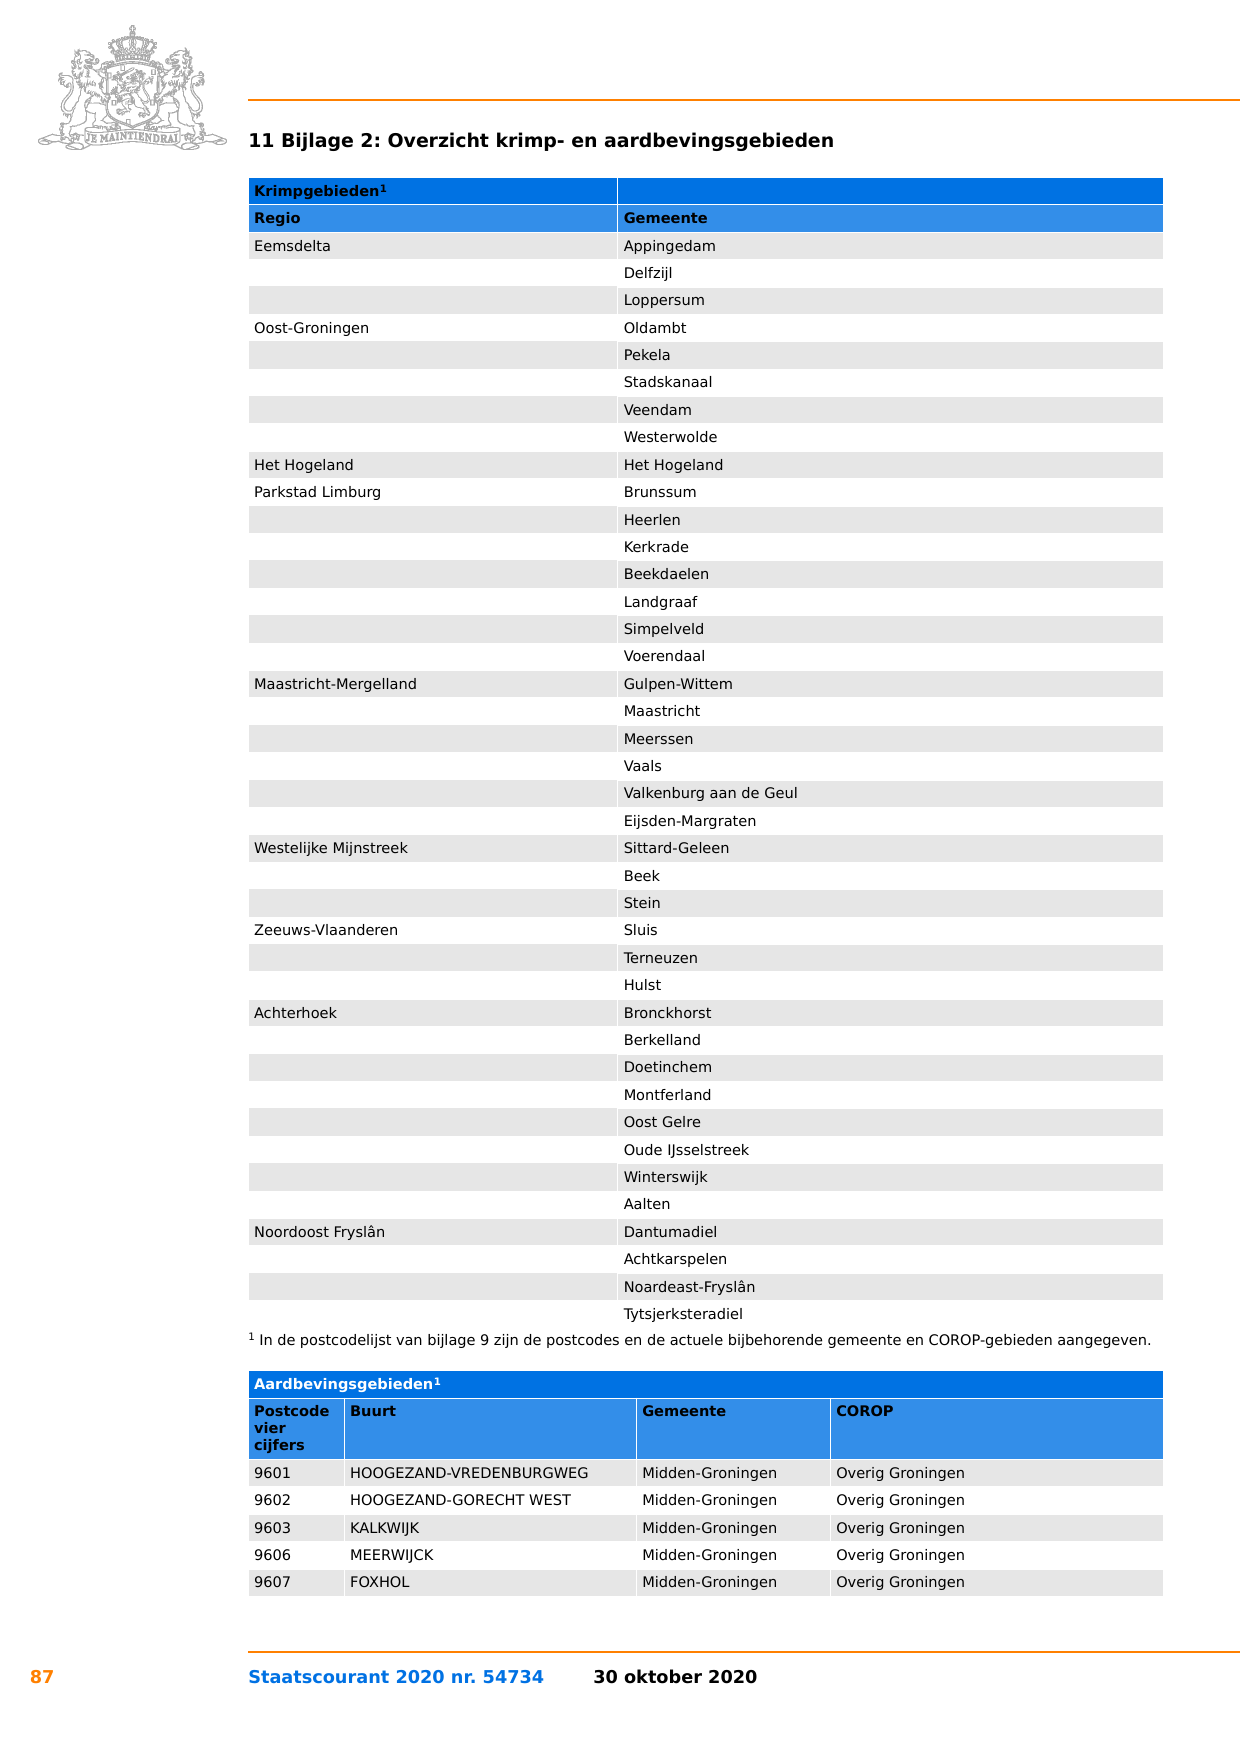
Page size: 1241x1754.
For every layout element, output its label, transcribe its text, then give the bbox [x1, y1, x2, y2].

table_cell Het Hogeland [249, 452, 617, 478]
table_cell [249, 752, 617, 780]
table_cell 9603 [249, 1515, 344, 1541]
table_cell Regio [249, 205, 617, 232]
table_cell [249, 1136, 617, 1163]
table_cell Parkstad Limburg [249, 479, 617, 506]
table_cell Heerlen [618, 507, 1163, 533]
table_cell Kerkrade [618, 534, 1163, 560]
table_cell Noordoost Fryslân [249, 1219, 617, 1273]
table_cell Oude IJsselstreek [618, 1137, 1163, 1163]
table_cell Gemeente [637, 1399, 830, 1459]
table_cell Oost Gelre [618, 1109, 1163, 1136]
table_cell COROP [831, 1399, 1163, 1459]
table_cell Midden-Groningen [637, 1488, 830, 1514]
table_cell Stadskanaal [618, 370, 1163, 396]
table_cell [249, 1081, 617, 1108]
table_cell Buurt [345, 1399, 636, 1459]
table_header Aardbevingsgebieden1 [249, 1371, 1163, 1398]
table_cell Midden-Groningen [637, 1460, 830, 1486]
table_cell Sluis [618, 918, 1163, 944]
picture [38, 25, 227, 150]
table_cell Brunssum [618, 479, 1163, 506]
table_cell Valkenburg aan de Geul [618, 781, 1163, 807]
table_cell Overig Groningen [831, 1542, 1163, 1568]
table_header [618, 178, 1163, 204]
table_cell Zeeuws-Vlaanderen [249, 918, 617, 944]
table_cell Landgraaf [618, 589, 1163, 615]
table_cell Westelijke Mijnstreek [249, 835, 617, 889]
table_cell MEERWIJCK [345, 1542, 636, 1568]
table_cell Midden-Groningen [637, 1515, 830, 1541]
table_cell Terneuzen [618, 945, 1163, 971]
table_cell [249, 423, 617, 451]
table_cell Oldambt [618, 315, 1163, 341]
table_cell Maastricht-Mergelland [249, 671, 617, 725]
table_cell Hulst [618, 973, 1163, 999]
table_cell Tytsjerksteradiel [618, 1301, 1163, 1327]
table_cell Appingedam [618, 233, 1163, 259]
table_cell Achterhoek [249, 1000, 617, 1054]
table_cell Delfzijl [618, 260, 1163, 286]
table_cell 9607 [249, 1570, 344, 1596]
table_cell Meerssen [618, 726, 1163, 752]
table_cell [249, 643, 617, 670]
table_cell [249, 1191, 617, 1218]
table_cell [249, 588, 617, 615]
table_cell Gemeente [618, 205, 1163, 232]
table_cell Loppersum [618, 288, 1163, 314]
table_cell Gulpen-Wittem [618, 671, 1163, 697]
table_cell Montferland [618, 1082, 1163, 1108]
table_cell [249, 369, 617, 396]
table_cell Doetinchem [618, 1055, 1163, 1081]
table_cell Aalten [618, 1192, 1163, 1218]
table_cell Postcode vier cijfers [249, 1399, 344, 1459]
table_cell Eemsdelta [249, 233, 617, 286]
table_cell Pekela [618, 342, 1163, 369]
table_cell Maastricht [618, 699, 1163, 725]
table_cell Dantumadiel [618, 1219, 1163, 1245]
table_cell Achtkarspelen [618, 1246, 1163, 1273]
table_cell Midden-Groningen [637, 1570, 830, 1596]
table_header Krimpgebieden1 [249, 178, 617, 204]
table_cell Beek [618, 863, 1163, 889]
table_cell 9606 [249, 1542, 344, 1568]
table_cell [249, 1300, 617, 1327]
table_cell Overig Groningen [831, 1570, 1163, 1596]
table_cell Beekdaelen [618, 561, 1163, 588]
table_cell Voerendaal [618, 644, 1163, 670]
table_cell Sittard-Geleen [618, 835, 1163, 862]
table_cell 9601 [249, 1460, 344, 1486]
table_cell Bronckhorst [618, 1000, 1163, 1026]
table_cell Berkelland [618, 1027, 1163, 1053]
table_cell Overig Groningen [831, 1488, 1163, 1514]
table_cell [249, 971, 617, 999]
table_cell 1 In de postcodelijst van bijlage 9 zijn de postcodes en de actuele bijbehorende gemeente en COROP-gebieden aangegeven. [248, 1329, 1163, 1348]
table_cell Oost-Groningen [249, 315, 617, 341]
table_cell HOOGEZAND-GORECHT WEST [345, 1488, 636, 1514]
table_cell Winterswijk [618, 1164, 1163, 1191]
table_cell Het Hogeland [618, 452, 1163, 478]
table_cell 9602 [249, 1488, 344, 1514]
table_cell Noardeast-Fryslân [618, 1274, 1163, 1300]
table_cell FOXHOL [345, 1570, 636, 1596]
table_cell Stein [618, 890, 1163, 917]
subtitle 11 Bijlage 2: Overzicht krimp- en aardbevingsgebieden [248, 130, 1163, 152]
table_cell HOOGEZAND-VREDENBURGWEG [345, 1460, 636, 1486]
table_cell Eijsden-Margraten [618, 808, 1163, 834]
table_cell Overig Groningen [831, 1515, 1163, 1541]
table_cell KALKWIJK [345, 1515, 636, 1541]
table_cell [249, 807, 617, 834]
table_cell Midden-Groningen [637, 1542, 830, 1568]
table_cell Vaals [618, 753, 1163, 779]
table_cell Veendam [618, 397, 1163, 423]
table_cell Overig Groningen [831, 1460, 1163, 1486]
table_cell Westerwolde [618, 425, 1163, 451]
table_cell [249, 533, 617, 560]
table_cell Simpelveld [618, 616, 1163, 643]
